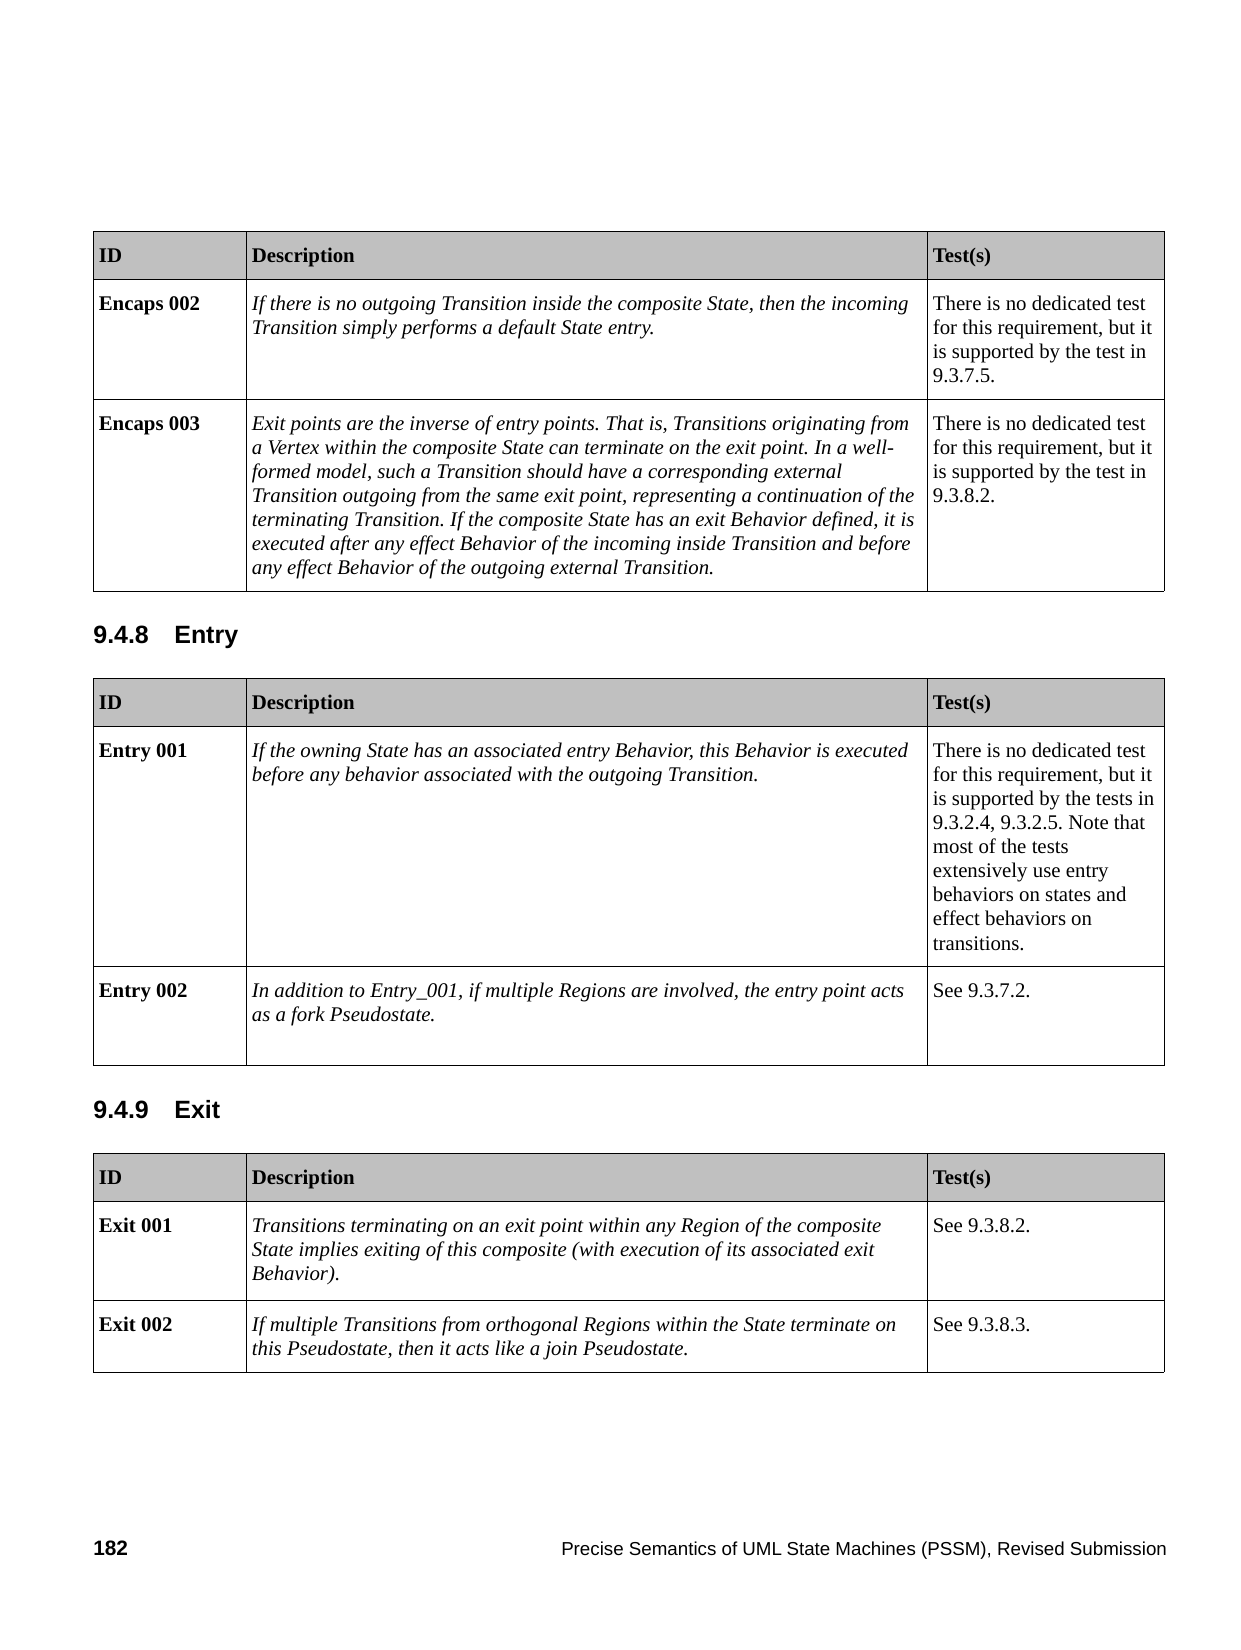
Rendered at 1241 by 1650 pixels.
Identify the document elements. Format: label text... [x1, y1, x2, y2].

table_header Description [247, 232, 927, 279]
subtitle Exit [93, 1095, 1164, 1124]
table_cell If the owning State has an associated entry Behavior, this Behavior is executed before any behavior associated with the outgoing Transition. [247, 727, 927, 966]
table_cell Entry 002 [94, 967, 246, 1065]
table_cell See 9.3.8.3. [928, 1301, 1164, 1372]
table_cell Transitions terminating on an exit point within any Region of the composite State implies exiting of this composite (with execution of its associated exit Behavior). [247, 1202, 927, 1300]
table_cell Exit 001 [94, 1202, 246, 1300]
table_cell If multiple Transitions from orthogonal Regions within the State terminate on this Pseudostate, then it acts like a join Pseudostate. [247, 1301, 927, 1372]
table_cell In addition to Entry_001, if multiple Regions are involved, the entry point acts as a fork Pseudostate. [247, 967, 927, 1065]
table_cell Exit points are the inverse of entry points. That is, Transitions originating from a Vertex within the composite State can terminate on the exit point. In a well-formed model, such a Transition should have a corresponding external Transition outgoing from the same exit point, representing a continuation of the terminating Transition. If the composite State has an exit Behavior defined, it is executed after any effect Behavior of the incoming inside Transition and before any effect Behavior of the outgoing external Transition. [247, 400, 927, 591]
table_header Description [247, 1154, 927, 1201]
table_header ID [94, 1154, 246, 1201]
table_header Test(s) [928, 1154, 1164, 1201]
table_header Test(s) [928, 232, 1164, 279]
table_cell There is no dedicated test for this requirement, but it is supported by the tests in 9.3.2.4, 9.3.2.5. Note that most of the tests extensively use entry behaviors on states and effect behaviors on transitions. [928, 727, 1164, 966]
table_cell Encaps 003 [94, 400, 246, 591]
table_header ID [94, 232, 246, 279]
table_cell See 9.3.7.2. [928, 967, 1164, 1065]
table_header Description [247, 679, 927, 726]
subtitle Entry [93, 620, 1164, 649]
table_cell Encaps 002 [94, 280, 246, 399]
table_cell There is no dedicated test for this requirement, but it is supported by the test in 9.3.7.5. [928, 280, 1164, 399]
table_cell Exit 002 [94, 1301, 246, 1372]
table_cell If there is no outgoing Transition inside the composite State, then the incoming Transition simply performs a default State entry. [247, 280, 927, 399]
table_cell See 9.3.8.2. [928, 1202, 1164, 1300]
table_cell Entry 001 [94, 727, 246, 966]
table_cell There is no dedicated test for this requirement, but it is supported by the test in 9.3.8.2. [928, 400, 1164, 591]
table_header ID [94, 679, 246, 726]
table_header Test(s) [928, 679, 1164, 726]
